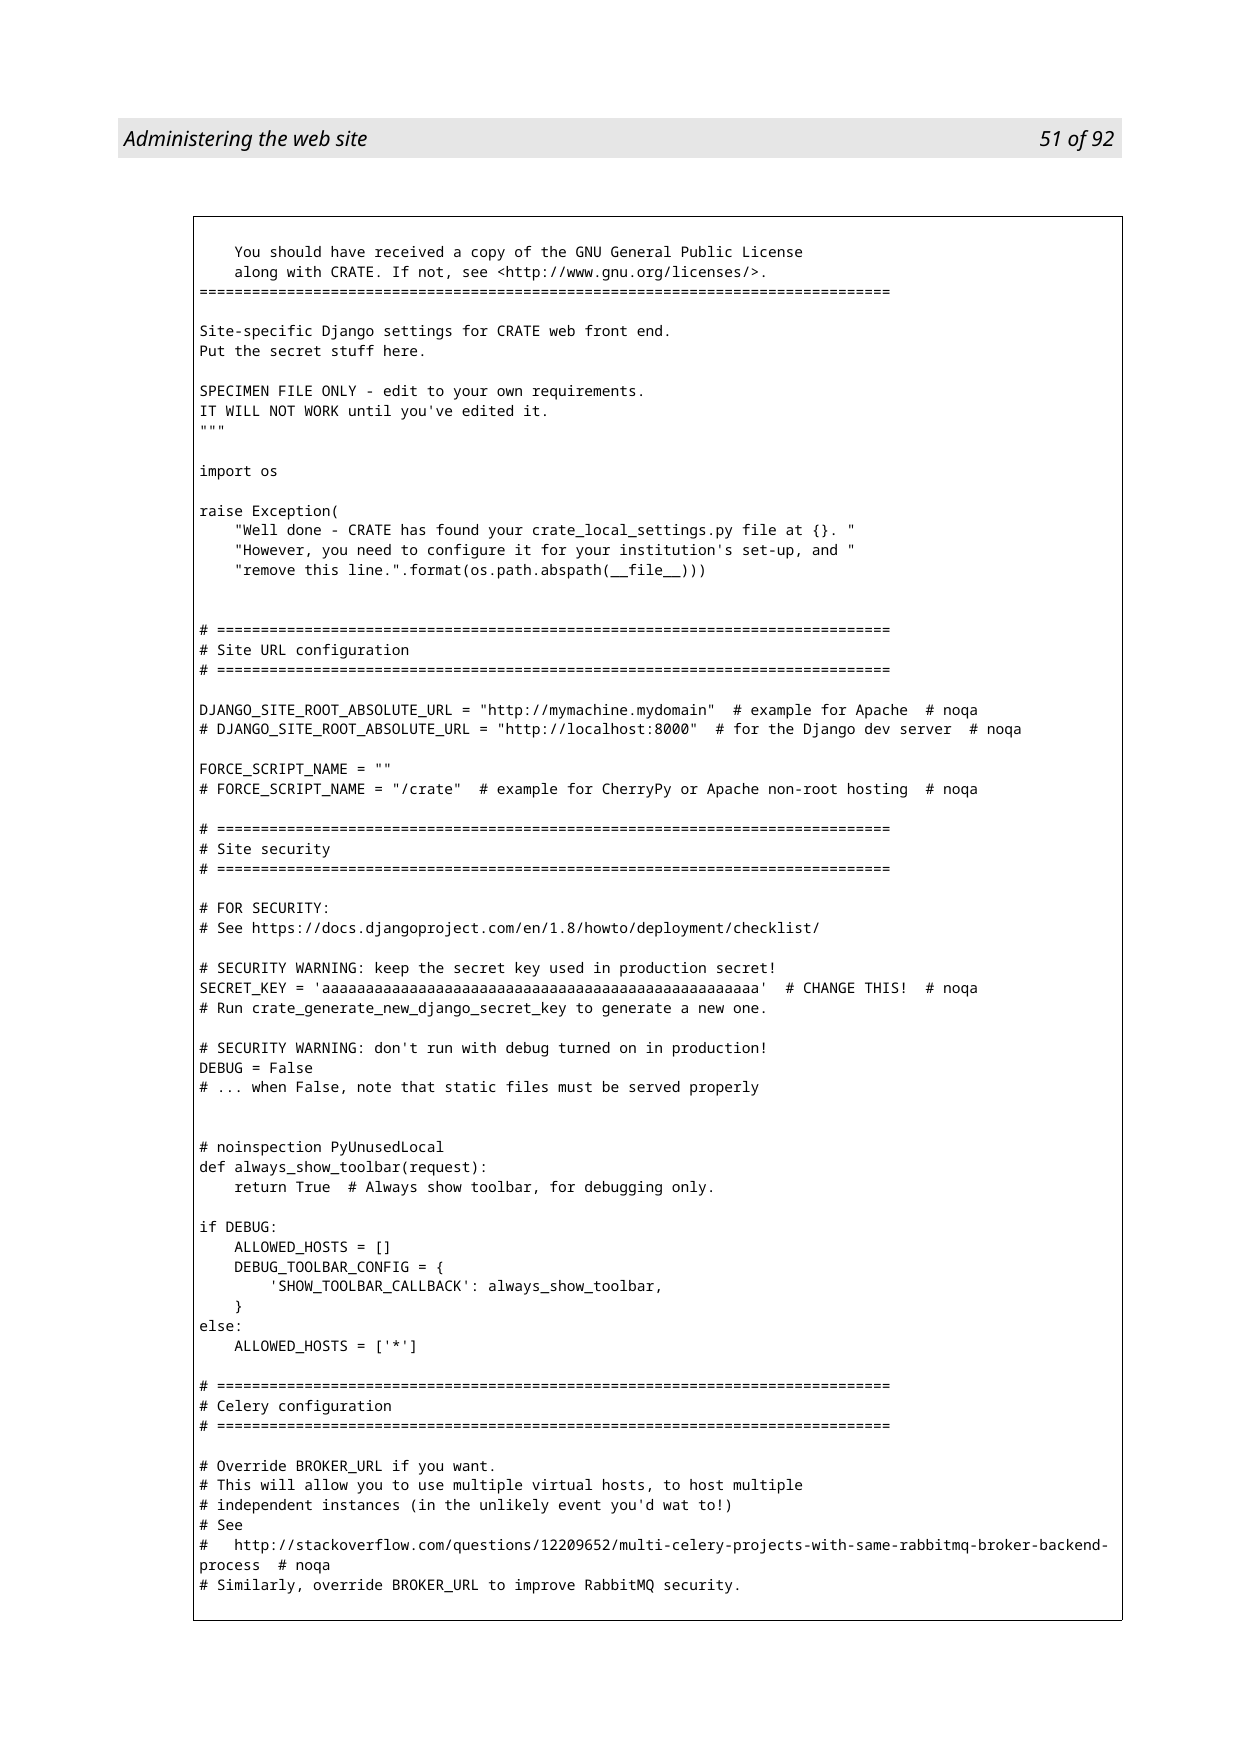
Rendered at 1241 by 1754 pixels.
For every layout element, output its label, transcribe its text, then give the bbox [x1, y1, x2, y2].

table_header You should have received a copy of the GNU General Public License along with CRATE. If not, see <http://www.gnu.org/licenses/>. =============================================================================== Site-specific Django settings for CRATE web front end. Put the secret stuff here. SPECIMEN FILE ONLY - edit to your own requirements. IT WILL NOT WORK until you've edited it. """ import os raise Exception( "Well done - CRATE has found your crate_local_settings.py file at {}. " "However, you need to configure it for your institution's set-up, and " "remove this line.".format(os.path.abspath(__file__))) # ============================================================================= # Site URL configuration # ============================================================================= DJANGO_SITE_ROOT_ABSOLUTE_URL = "http://mymachine.mydomain" # example for Apache # noqa # DJANGO_SITE_ROOT_ABSOLUTE_URL = "http://localhost:8000" # for the Django dev server # noqa FORCE_SCRIPT_NAME = "" # FORCE_SCRIPT_NAME = "/crate" # example for CherryPy or Apache non-root hosting # noqa # ============================================================================= # Site security # ============================================================================= # FOR SECURITY: # See https://docs.djangoproject.com/en/1.8/howto/deployment/checklist/ # SECURITY WARNING: keep the secret key used in production secret! SECRET_KEY = 'aaaaaaaaaaaaaaaaaaaaaaaaaaaaaaaaaaaaaaaaaaaaaaaaaa' # CHANGE THIS! # noqa # Run crate_generate_new_django_secret_key to generate a new one. # SECURITY WARNING: don't run with debug turned on in production! DEBUG = False # ... when False, note that static files must be served properly # noinspection PyUnusedLocal def always_show_toolbar(request): return True # Always show toolbar, for debugging only. if DEBUG: ALLOWED_HOSTS = [] DEBUG_TOOLBAR_CONFIG = { 'SHOW_TOOLBAR_CALLBACK': always_show_toolbar, } else: ALLOWED_HOSTS = ['*'] # ============================================================================= # Celery configuration # ============================================================================= # Override BROKER_URL if you want. # This will allow you to use multiple virtual hosts, to host multiple # independent instances (in the unlikely event you'd wat to!) # See # http://stackoverflow.com/questions/12209652/multi-celery-projects-with-same-rabbitmq-broker-backend-process # noqa # Similarly, override BROKER_URL to improve RabbitMQ security. [194, 217, 1122, 1620]
